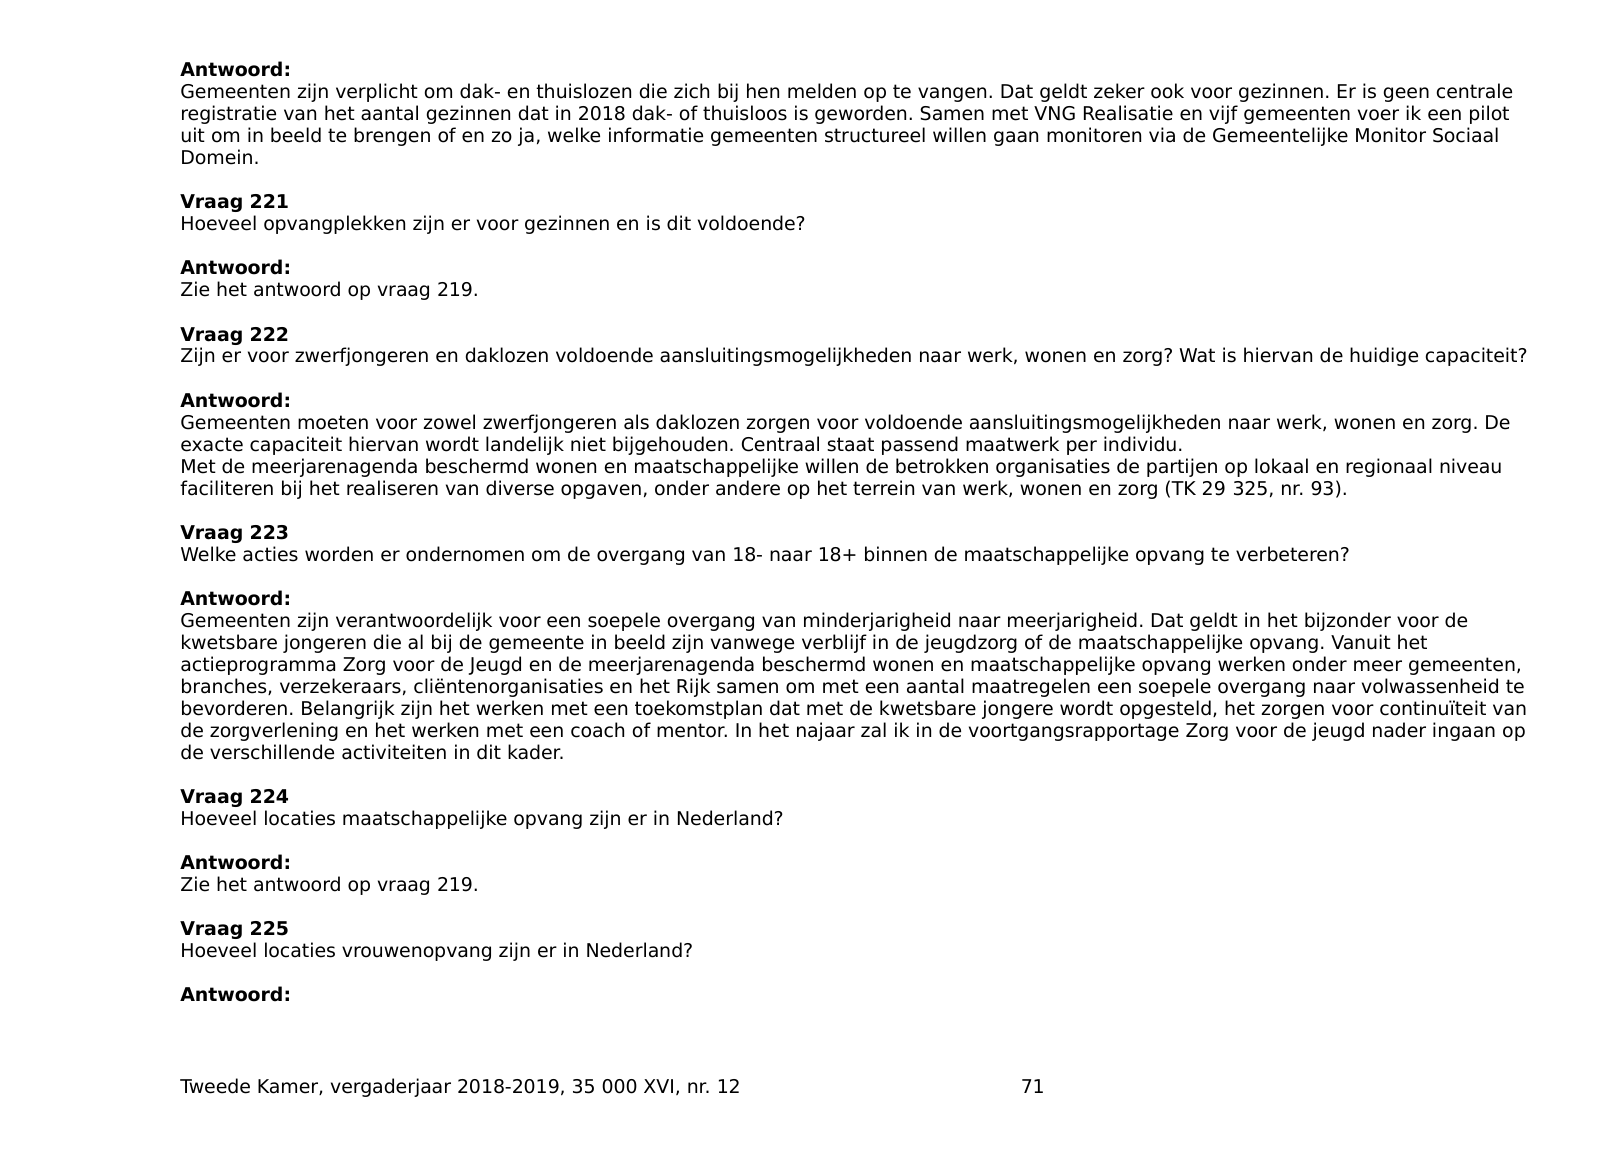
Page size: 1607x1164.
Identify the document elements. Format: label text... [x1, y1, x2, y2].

text Antwoord: [180, 852, 1529, 874]
text Gemeenten zijn verplicht om dak- en thuislozen die zich bij hen melden op te vangen. Dat geldt zeker ook voor gezinnen. Er is geen centrale registratie van het aantal gezinnen dat in 2018 dak- of thuisloos is geworden. Samen met VNG Realisatie en vijf gemeenten voer ik een pilot uit om in beeld te brengen of en zo ja, welke informatie gemeenten structureel willen gaan monitoren via de Gemeentelijke Monitor Sociaal Domein. [180, 81, 1529, 169]
text Zijn er voor zwerfjongeren en daklozen voldoende aansluitingsmogelijkheden naar werk, wonen en zorg? Wat is hiervan de huidige capaciteit? [180, 345, 1529, 367]
text Zie het antwoord op vraag 219. [180, 874, 1529, 896]
text Vraag 224 [180, 786, 1529, 808]
text Antwoord: [180, 389, 1529, 412]
text Met de meerjarenagenda beschermd wonen en maatschappelijke willen de betrokken organisaties de partijen op lokaal en regionaal niveau faciliteren bij het realiseren van diverse opgaven, onder andere op het terrein van werk, wonen en zorg (TK 29 325, nr. 93). [180, 456, 1529, 499]
text Vraag 223 [180, 522, 1529, 544]
text Antwoord: [180, 59, 1529, 81]
text Vraag 225 [180, 918, 1529, 940]
text Vraag 222 [180, 323, 1529, 345]
text Welke acties worden er ondernomen om de overgang van 18- naar 18+ binnen de maatschappelijke opvang te verbeteren? [180, 544, 1529, 566]
text Gemeenten zijn verantwoordelijk voor een soepele overgang van minderjarigheid naar meerjarigheid. Dat geldt in het bijzonder voor de kwetsbare jongeren die al bij de gemeente in beeld zijn vanwege verblijf in de jeugdzorg of de maatschappelijke opvang. Vanuit het actieprogramma Zorg voor de Jeugd en de meerjarenagenda beschermd wonen en maatschappelijke opvang werken onder meer gemeenten, branches, verzekeraars, cliëntenorganisaties en het Rijk samen om met een aantal maatregelen een soepele overgang naar volwassenheid te bevorderen. Belangrijk zijn het werken met een toekomstplan dat met de kwetsbare jongere wordt opgesteld, het zorgen voor continuïteit van de zorgverlening en het werken met een coach of mentor. In het najaar zal ik in de voortgangsrapportage Zorg voor de jeugd nader ingaan op de verschillende activiteiten in dit kader. [180, 610, 1529, 764]
text Antwoord: [180, 257, 1529, 279]
text Vraag 221 [180, 191, 1529, 213]
text Hoeveel locaties vrouwenopvang zijn er in Nederland? [180, 940, 1529, 962]
text Zie het antwoord op vraag 219. [180, 279, 1529, 301]
text Hoeveel locaties maatschappelijke opvang zijn er in Nederland? [180, 808, 1529, 830]
text Gemeenten moeten voor zowel zwerfjongeren als daklozen zorgen voor voldoende aansluitingsmogelijkheden naar werk, wonen en zorg. De exacte capaciteit hiervan wordt landelijk niet bijgehouden. Centraal staat passend maatwerk per individu. [180, 412, 1529, 456]
text Antwoord: [180, 588, 1529, 610]
text Hoeveel opvangplekken zijn er voor gezinnen en is dit voldoende? [180, 213, 1529, 235]
text Antwoord: [180, 984, 1529, 1006]
